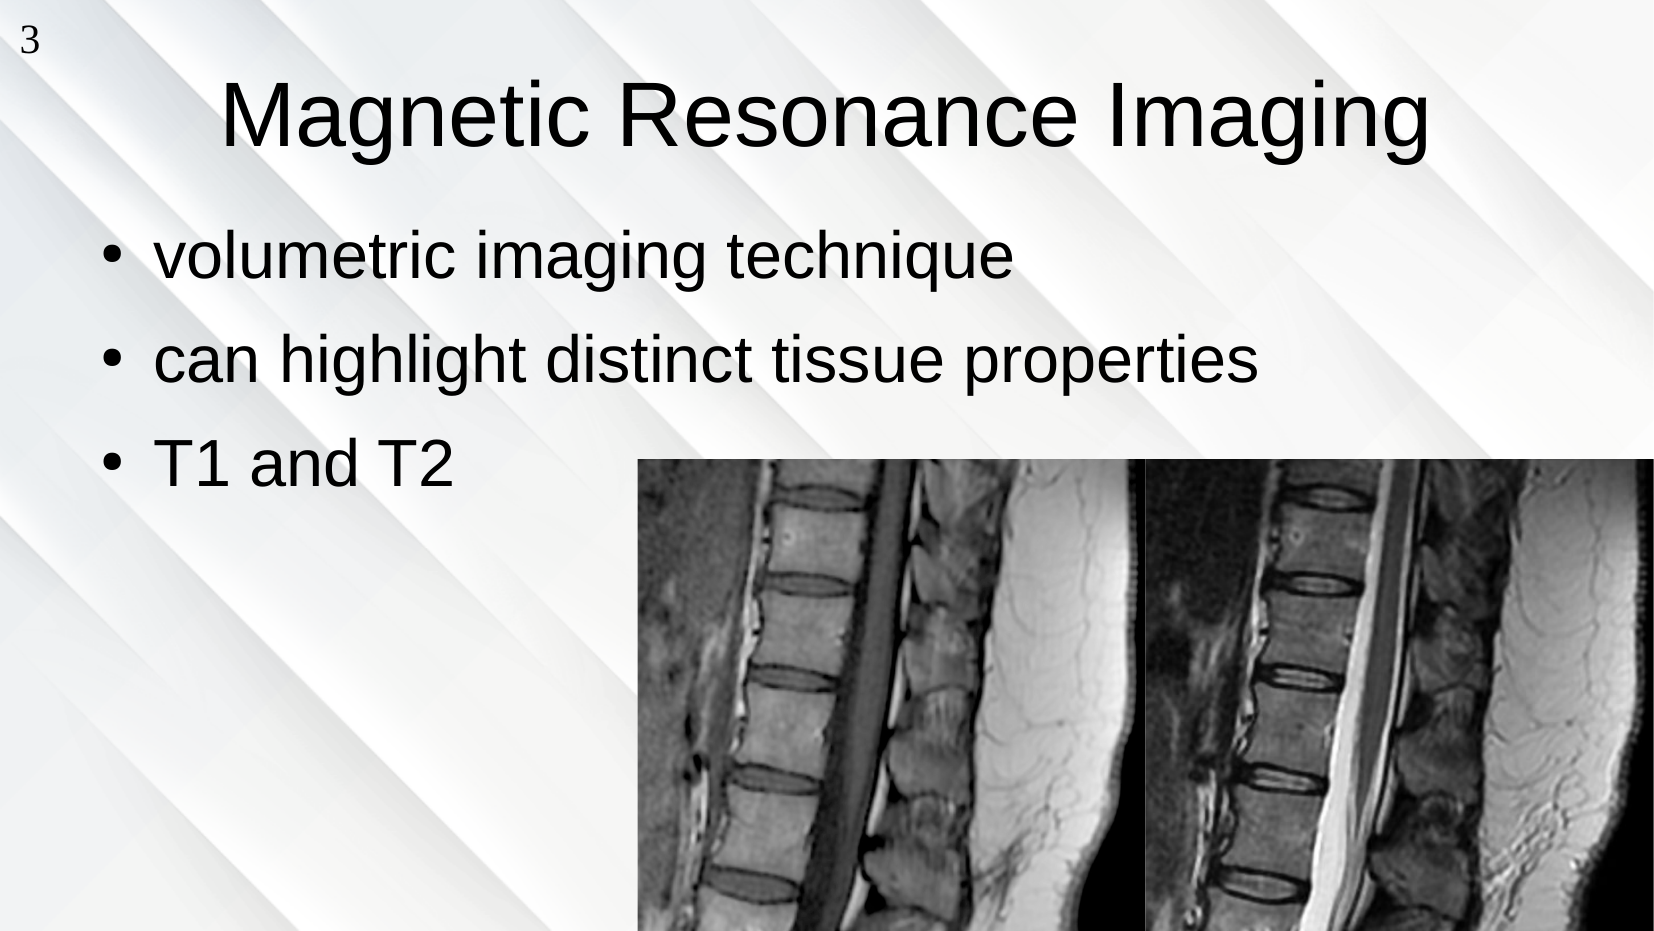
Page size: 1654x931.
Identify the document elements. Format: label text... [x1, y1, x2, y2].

picture [0, 0, 1654, 931]
title Magnetic Resonance Imaging [82, 37, 1571, 193]
list volumetric imaging technique can highlight distinct tissue properties T1 and T2 [82, 217, 1571, 758]
